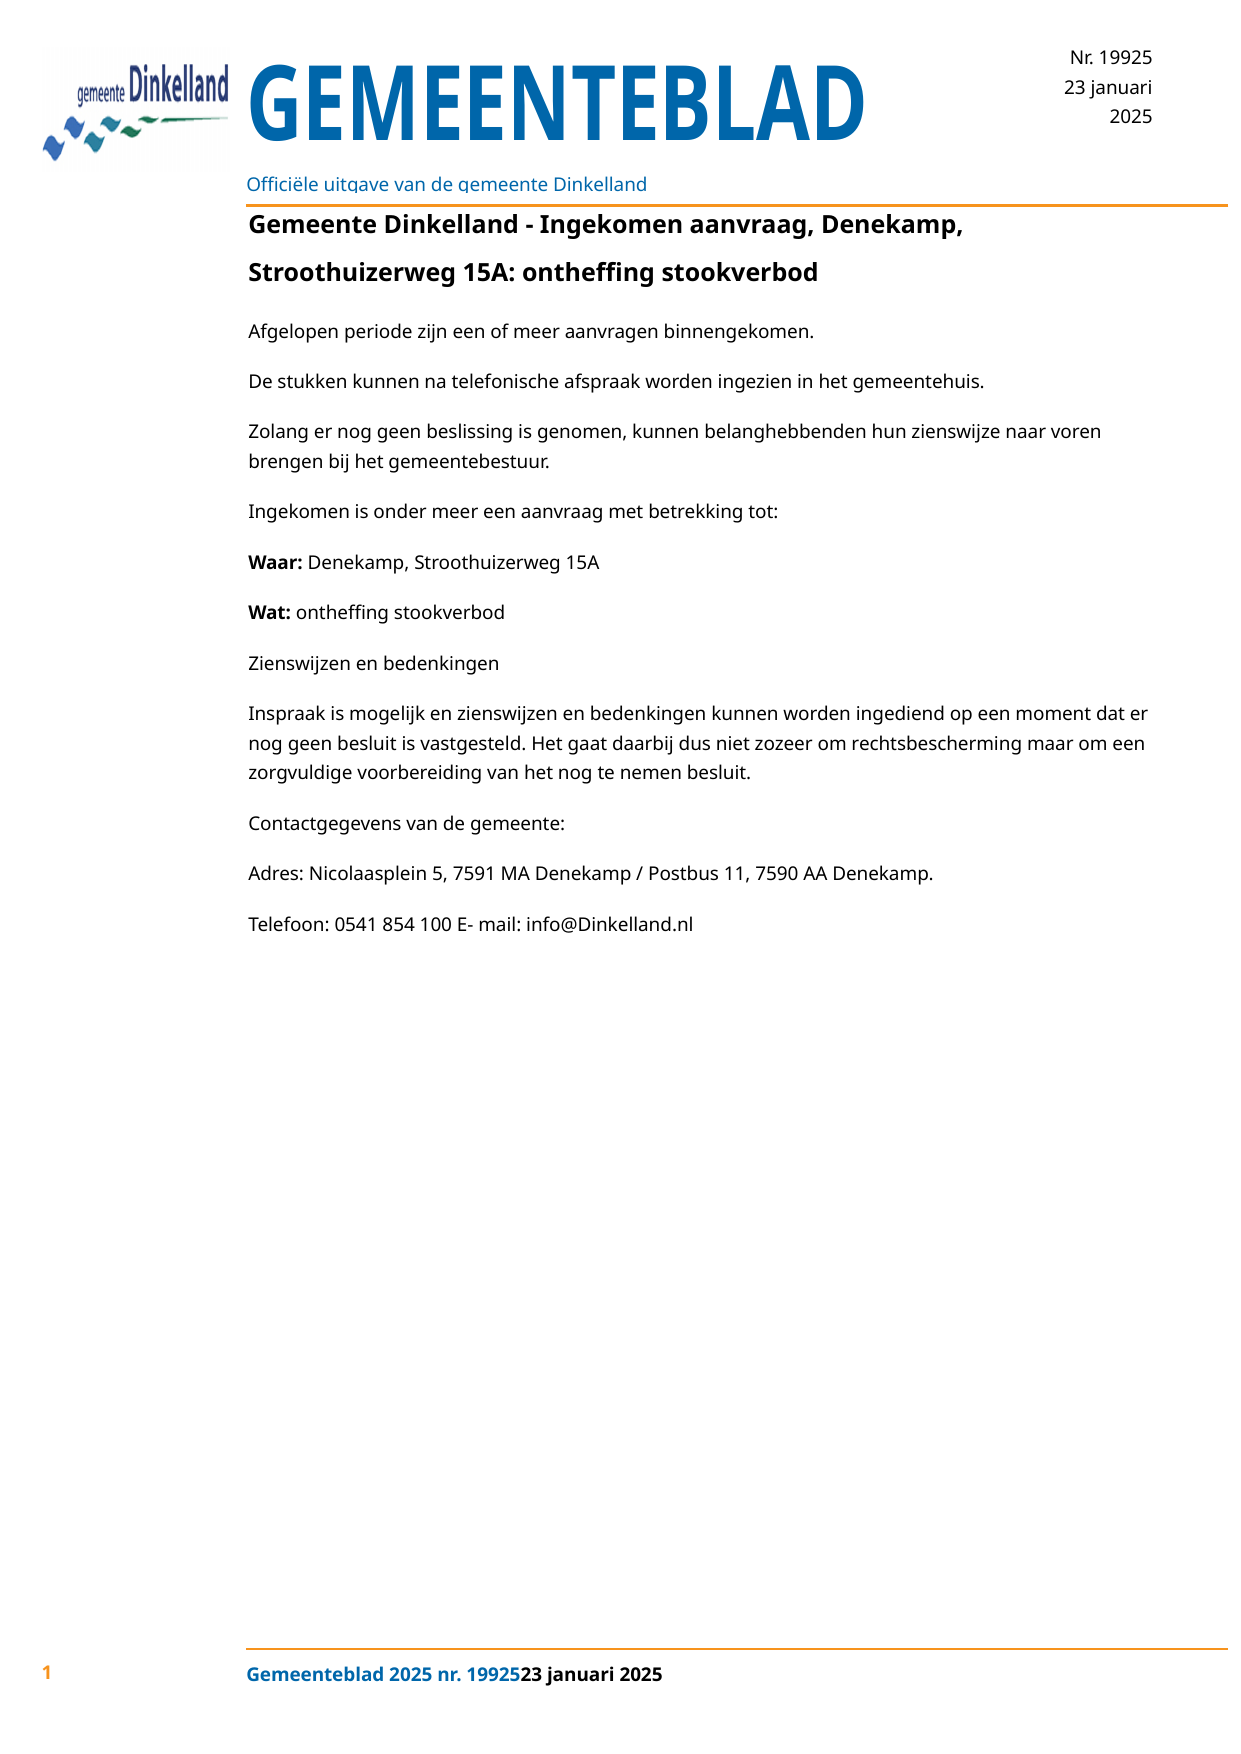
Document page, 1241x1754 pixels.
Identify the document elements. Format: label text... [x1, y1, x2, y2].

text Contactgegevens van de gemeente: [248, 810, 1152, 836]
picture [41, 47, 231, 172]
text Zienswijzen en bedenkingen [248, 650, 1152, 676]
text Zolang er nog geen beslissing is genomen, kunnen belanghebbenden hun zienswijze naar voren brengen bij het gemeentebestuur. [248, 419, 1152, 474]
text Ingekomen is onder meer een aanvraag met betrekking tot: [248, 499, 1152, 524]
text Waar: Denekamp, Stroothuizerweg 15A [248, 549, 1152, 575]
text Inspraak is mogelijk en zienswijzen en bedenkingen kunnen worden ingediend op een moment dat er nog geen besluit is vastgesteld. Het gaat daarbij dus niet zozeer om rechtsbescherming maar om een zorgvuldige voorbereiding van het nog te nemen besluit. [248, 700, 1152, 785]
text Telefoon: 0541 854 100 E- mail: info@Dinkelland.nl [248, 911, 1152, 937]
text Adres: Nicolaasplein 5, 7591 MA Denekamp / Postbus 11, 7590 AA Denekamp. [248, 860, 1152, 886]
text Wat: ontheffing stookverbod [248, 599, 1152, 625]
text De stukken kunnen na telefonische afspraak worden ingezien in het gemeentehuis. [248, 368, 1152, 394]
text Gemeente Dinkelland - Ingekomen aanvraag, Denekamp, Stroothuizerweg 15A: ontheffing stookverbod [248, 207, 1152, 288]
text Afgelopen periode zijn een of meer aanvragen binnengekomen. [248, 318, 1152, 344]
